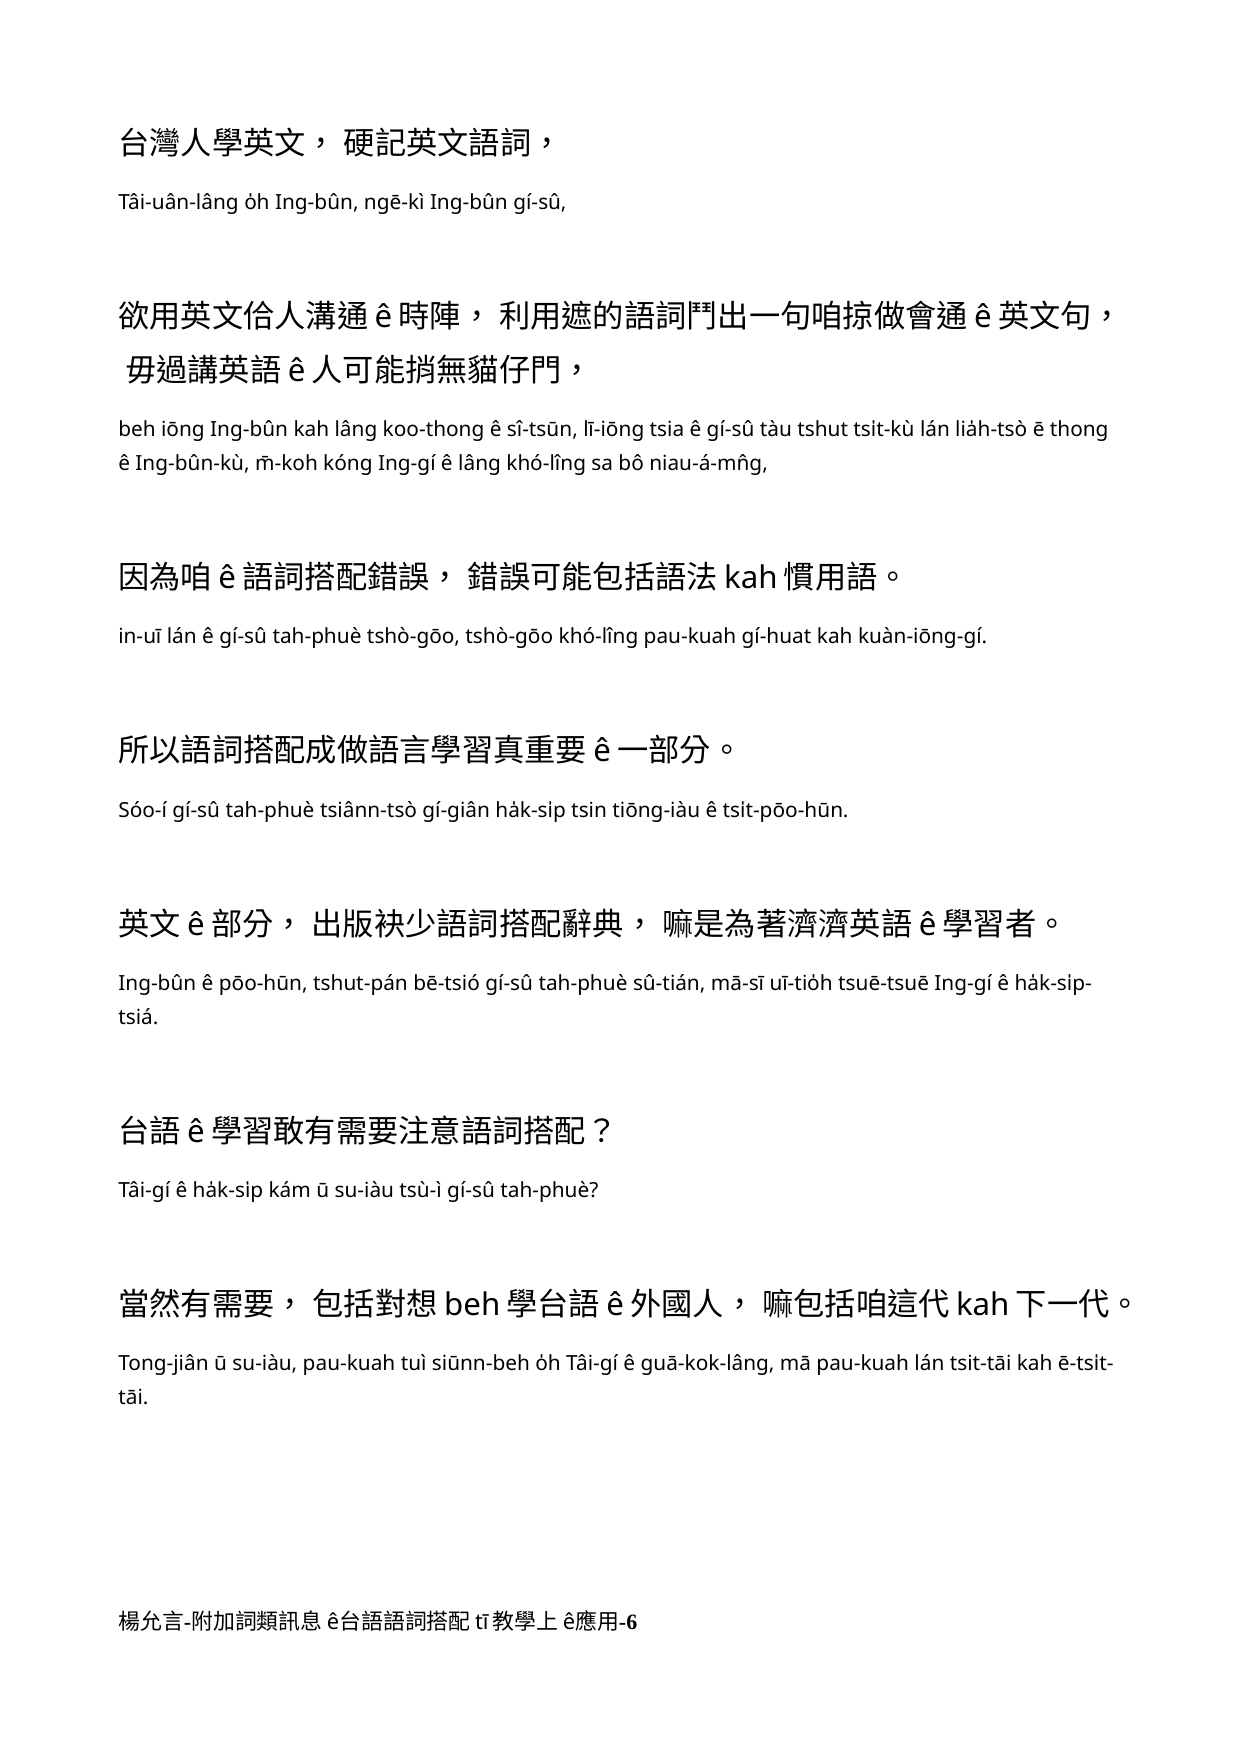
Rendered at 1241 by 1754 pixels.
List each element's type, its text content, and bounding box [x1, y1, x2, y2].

text Sóo-í gí-sû tah-phuè tsiânn-tsò gí-giân ha̍k-si̍p tsin tiōng-iàu ê tsi̍t-pōo-hūn. [118, 795, 1122, 823]
text beh iōng Ing-bûn kah lâng koo-thong ê sî-tsūn, lī-iōng tsia ê gí-sû tàu tshut tsi̍t-kù lán lia̍h-tsò ē thong ê Ing-bûn-kù, m̄-koh kóng Ing-gí ê lâng khó-lîng sa bô niau-á-mn̂g, [118, 414, 1122, 477]
text 因為咱ê語詞搭配錯誤， 錯誤可能包括語法kah慣用語。 [118, 552, 1122, 598]
text in-uī lán ê gí-sû tah-phuè tshò-gōo, tshò-gōo khó-lîng pau-kuah gí-huat kah kuàn-iōng-gí. [118, 622, 1122, 650]
text 當然有需要， 包括對想beh學台語ê外國人， 嘛包括咱這代kah下一代。 [118, 1279, 1122, 1324]
text 台灣人學英文， 硬記英文語詞， [118, 118, 1122, 163]
text Tong-jiân ū su-iàu, pau-kuah tuì siūnn-beh o̍h Tâi-gí ê guā-kok-lâng, mā pau-kuah lán tsit-tāi kah ē-tsi̍t-tāi. [118, 1348, 1122, 1411]
text Tâi-uân-lâng o̍h Ing-bûn, ngē-kì Ing-bûn gí-sû, [118, 187, 1122, 215]
text 台語ê學習敢有需要注意語詞搭配？ [118, 1106, 1122, 1151]
text 所以語詞搭配成做語言學習真重要ê一部分。 [118, 726, 1122, 771]
text 欲用英文佮人溝通ê時陣， 利用遮的語詞鬥出一句咱掠做會通ê英文句， 毋過講英語ê人可能捎無貓仔門， [118, 291, 1122, 391]
text Tâi-gí ê ha̍k-si̍p kám ū su-iàu tsù-ì gí-sû tah-phuè? [118, 1175, 1122, 1203]
text Ing-bûn ê pōo-hūn, tshut-pán bē-tsió gí-sû tah-phuè sû-tián, mā-sī uī-tio̍h tsuē-tsuē Ing-gí ê ha̍k-si̍p-tsiá. [118, 968, 1122, 1030]
text 英文ê部分， 出版袂少語詞搭配辭典， 嘛是為著濟濟英語ê學習者。 [118, 899, 1122, 944]
